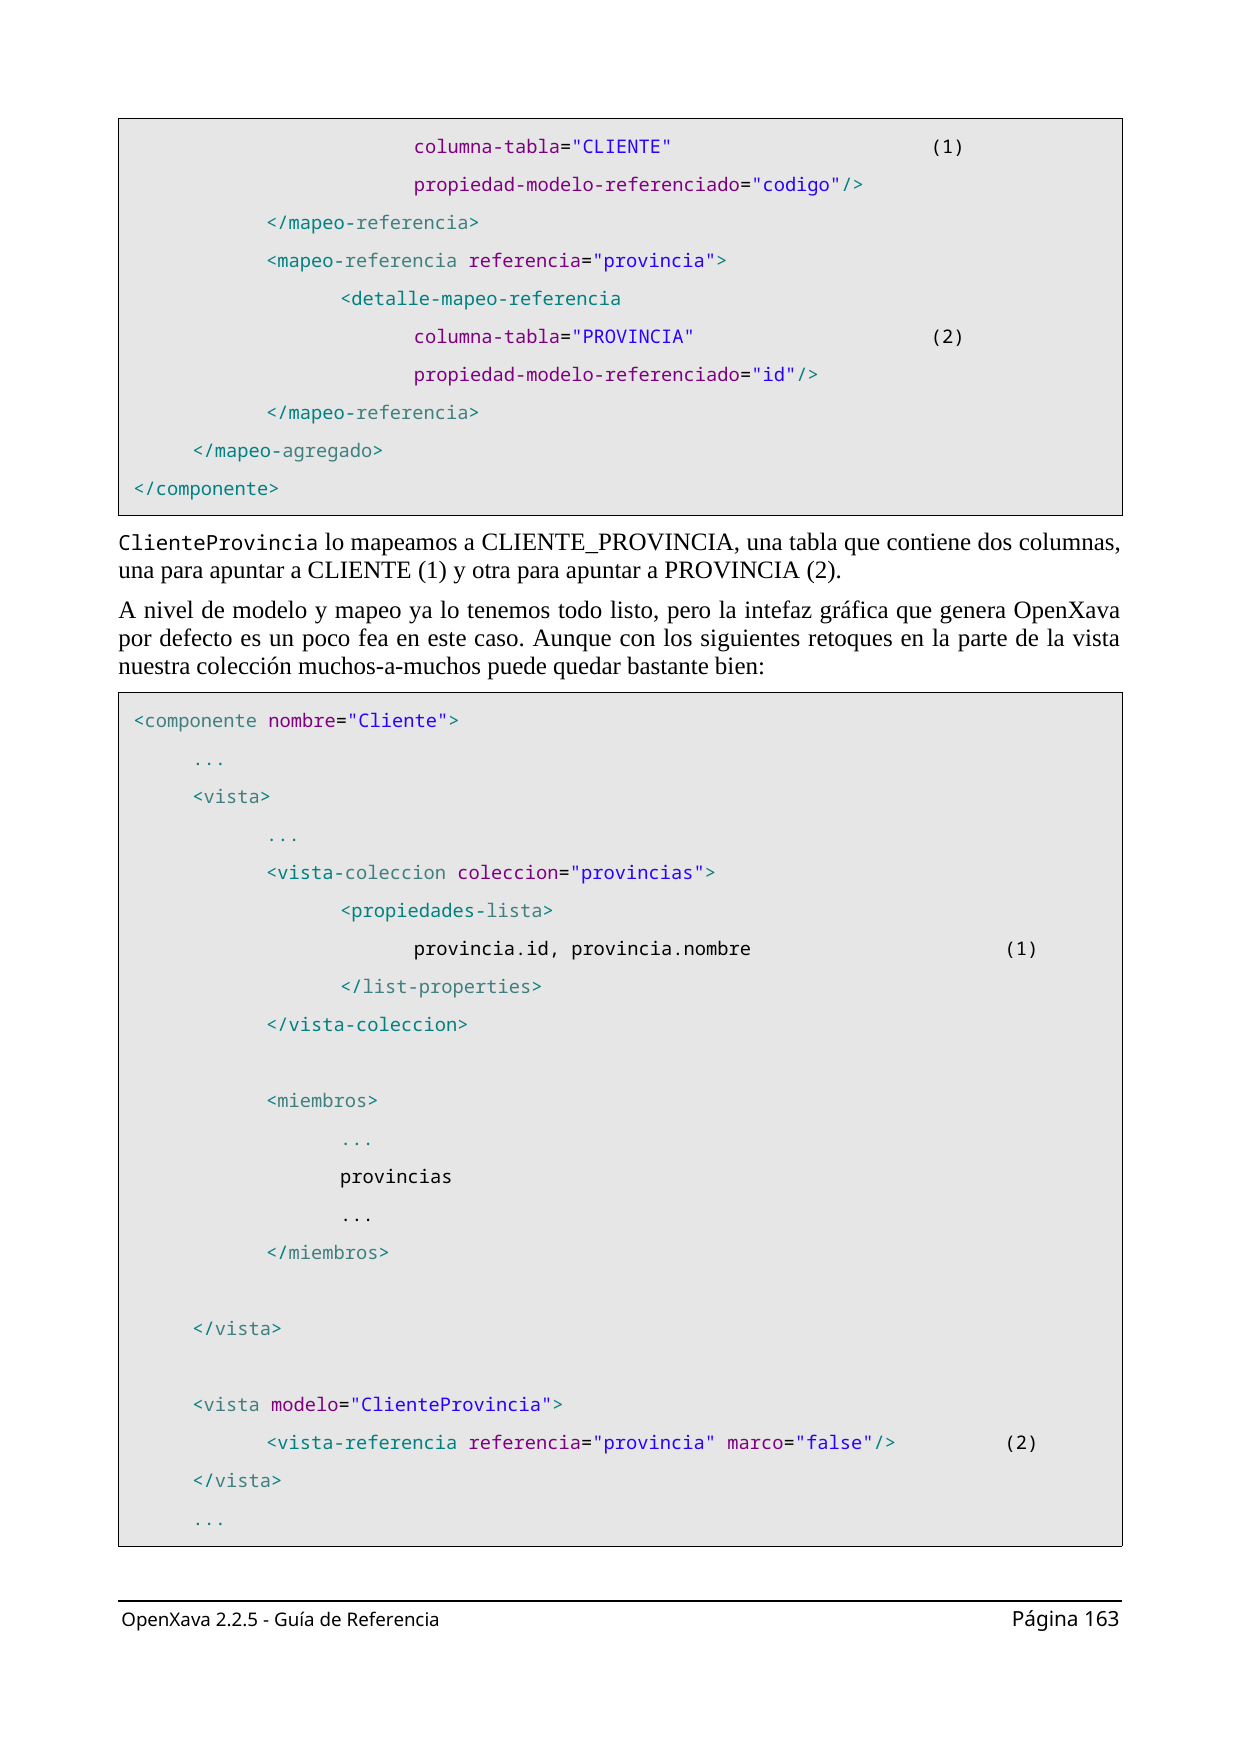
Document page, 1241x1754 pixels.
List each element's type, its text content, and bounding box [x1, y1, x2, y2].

text <propiedades-lista> [119, 882, 1122, 920]
text provincia.id, provincia.nombre (1) [119, 920, 1122, 958]
text propiedad-modelo-referenciado="codigo"/> [119, 156, 1122, 194]
text <mapeo-referencia referencia="provincia"> [119, 232, 1122, 270]
text <vista-coleccion coleccion="provincias"> [119, 844, 1122, 882]
text <vista> [119, 768, 1122, 806]
text </mapeo-referencia> [119, 384, 1122, 422]
text </miembros> [119, 1224, 1122, 1262]
text <vista-referencia referencia="provincia" marco="false"/> (2) [119, 1414, 1122, 1453]
text </vista-coleccion> [119, 996, 1122, 1034]
text </mapeo-agregado> [119, 422, 1122, 460]
text <miembros> [119, 1072, 1122, 1110]
text ... [119, 1186, 1122, 1224]
text ClienteProvincia lo mapeamos a CLIENTE_PROVINCIA, una tabla que contiene dos columnas, una para apuntar a CLIENTE (1) y otra para apuntar a PROVINCIA (2). [118, 528, 1122, 584]
text columna-tabla="PROVINCIA" (2) [119, 308, 1122, 346]
text provincias [119, 1148, 1122, 1186]
text <vista modelo="ClienteProvincia"> [119, 1377, 1122, 1414]
text ... [119, 806, 1122, 844]
text <componente nombre="Cliente"> [119, 693, 1122, 730]
text </mapeo-referencia> [119, 194, 1122, 232]
text ... [119, 730, 1122, 768]
text A nivel de modelo y mapeo ya lo tenemos todo listo, pero la intefaz gráfica que genera OpenXava por defecto es un poco fea en este caso. Aunque con los siguientes retoques en la parte de la vista nuestra colección muchos-a-muchos puede quedar bastante bien: [118, 597, 1122, 680]
text ... [119, 1110, 1122, 1148]
text </vista> [119, 1301, 1122, 1338]
text </list-properties> [119, 958, 1122, 996]
text propiedad-modelo-referenciado="id"/> [119, 346, 1122, 384]
text </vista> [119, 1453, 1122, 1491]
text <detalle-mapeo-referencia [119, 270, 1122, 308]
text ... [119, 1491, 1122, 1546]
text columna-tabla="CLIENTE" (1) [119, 119, 1122, 156]
text </componente> [119, 460, 1122, 515]
